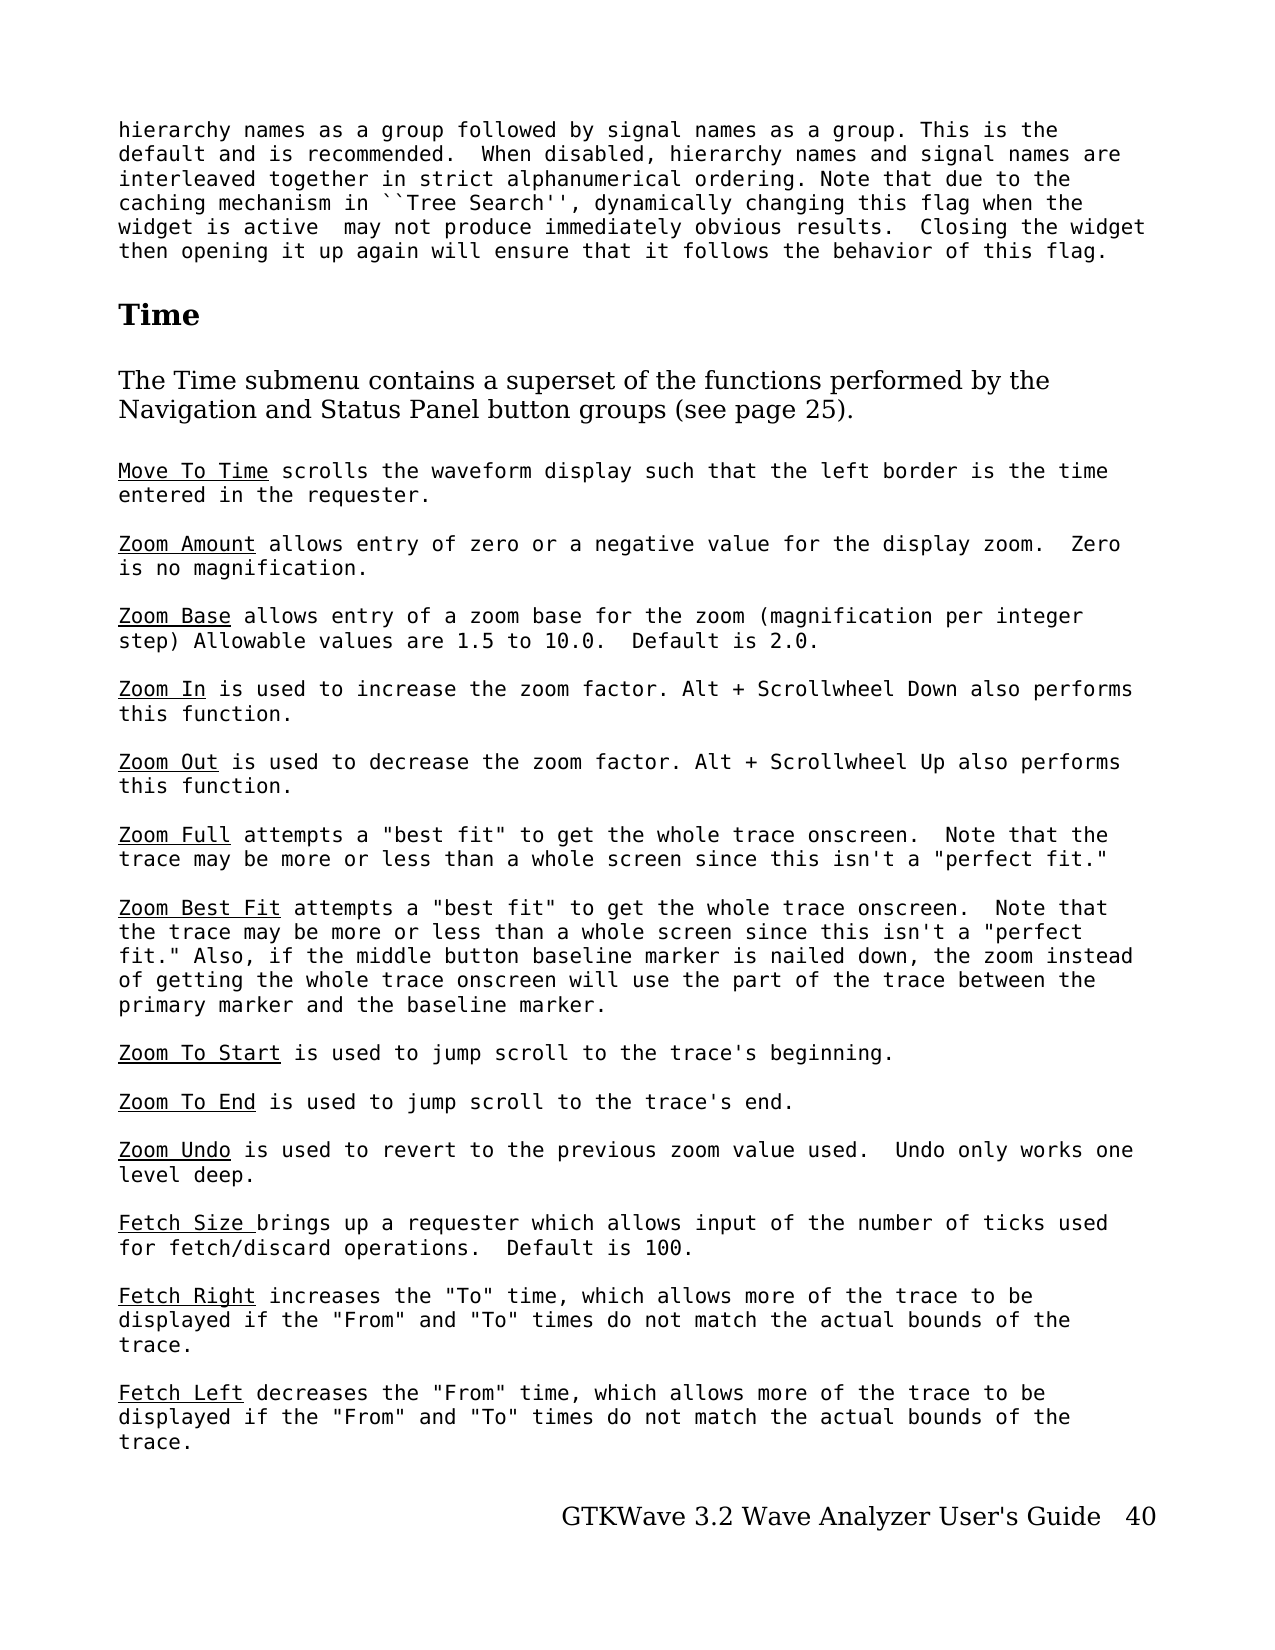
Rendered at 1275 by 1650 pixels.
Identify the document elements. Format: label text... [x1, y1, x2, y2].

text hierarchy names as a group followed by signal names as a group. This is the default and is recommended. When disabled, hierarchy names and signal names are interleaved together in strict alphanumerical ordering. Note that due to the caching mechanism in ``Tree Search'', dynamically changing this flag when the widget is active may not produce immediately obvious results. Closing the widget then opening it up again will ensure that it follows the behavior of this flag. [118, 118, 1157, 264]
text Fetch Right increases the "To" time, which allows more of the trace to be displayed if the "From" and "To" times do not match the actual bounds of the trace. [118, 1284, 1157, 1357]
text Time [118, 298, 1157, 332]
text Zoom Amount allows entry of zero or a negative value for the display zoom. Zero is no magnification. [118, 532, 1157, 580]
text Zoom Full attempts a "best fit" to get the whole trace onscreen. Note that the trace may be more or less than a whole screen since this isn't a "perfect fit." [118, 823, 1157, 871]
text Move To Time scrolls the waveform display such that the left border is the time entered in the requester. [118, 459, 1157, 507]
text Zoom Best Fit attempts a "best fit" to get the whole trace onscreen. Note that the trace may be more or less than a whole screen since this isn't a "perfect fit." Also, if the middle button baseline marker is nailed down, the zoom instead of getting the whole trace onscreen will use the part of the trace between the primary marker and the baseline marker. [118, 896, 1157, 1017]
text Fetch Size brings up a requester which allows input of the number of ticks used for fetch/discard operations. Default is 100. [118, 1211, 1157, 1260]
text The Time submenu contains a superset of the functions performed by the Navigation and Status Panel button groups (see page 25). [118, 366, 1157, 424]
text Zoom Base allows entry of a zoom base for the zoom (magnification per integer step) Allowable values are 1.5 to 10.0. Default is 2.0. [118, 604, 1157, 653]
text Zoom Out is used to decrease the zoom factor. Alt + Scrollwheel Up also performs this function. [118, 750, 1157, 799]
text Zoom Undo is used to revert to the previous zoom value used. Undo only works one level deep. [118, 1138, 1157, 1187]
text Zoom To End is used to jump scroll to the trace's end. [118, 1090, 1157, 1114]
text Fetch Left decreases the "From" time, which allows more of the trace to be displayed if the "From" and "To" times do not match the actual bounds of the trace. [118, 1381, 1157, 1454]
text Zoom To Start is used to jump scroll to the trace's beginning. [118, 1041, 1157, 1066]
text Zoom In is used to increase the zoom factor. Alt + Scrollwheel Down also performs this function. [118, 677, 1157, 726]
